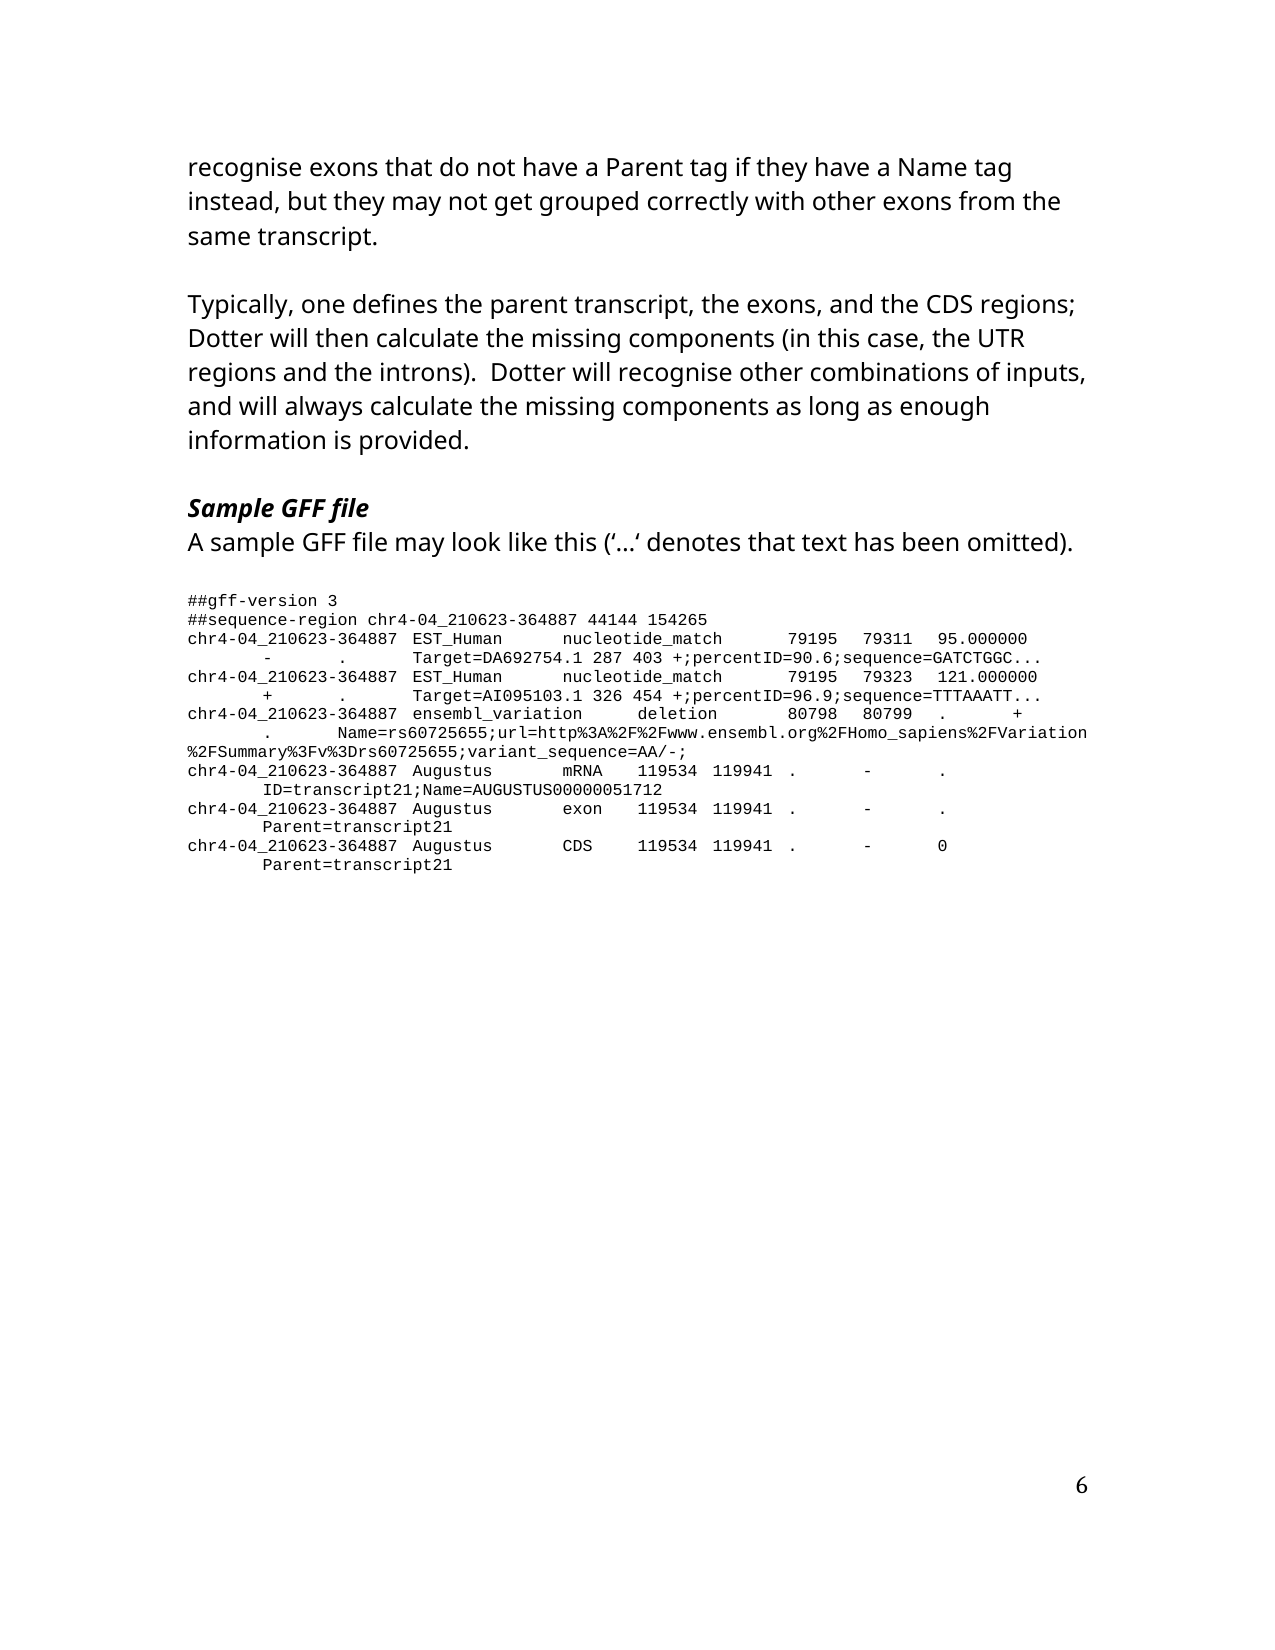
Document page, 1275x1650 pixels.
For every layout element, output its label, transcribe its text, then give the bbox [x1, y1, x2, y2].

text Typically, one defines the parent transcript, the exons, and the CDS regions; Dotter will then calculate the missing components (in this case, the UTR regions and the introns). Dotter will recognise other combinations of inputs, and will always calculate the missing components as long as enough information is provided. [187, 286, 1087, 457]
text chr4-04_210623-364887 Augustus CDS 119534 119941 . - 0 Parent=transcript21 [187, 838, 1087, 876]
text ##gff-version 3 [187, 593, 1087, 612]
text chr4-04_210623-364887 EST_Human nucleotide_match 79195 79311 95.000000 - . Target=DA692754.1 287 403 +;percentID=90.6;sequence=GATCTGGC... [187, 631, 1087, 668]
text chr4-04_210623-364887 Augustus exon 119534 119941 . - . Parent=transcript21 [187, 800, 1087, 838]
text Sample GFF file [187, 491, 1087, 525]
text A sample GFF file may look like this (‘…‘ denotes that text has been omitted). [187, 525, 1087, 559]
text ##sequence-region chr4-04_210623-364887 44144 154265 [187, 612, 1087, 631]
text chr4-04_210623-364887 EST_Human nucleotide_match 79195 79323 121.000000 + . Target=AI095103.1 326 454 +;percentID=96.9;sequence=TTTAAATT... [187, 668, 1087, 706]
text chr4-04_210623-364887 ensembl_variation deletion 80798 80799 . + . Name=rs60725655;url=http%3A%2F%2Fwww.ensembl.org%2FHomo_sapiens%2FVariation%2FSummary%3Fv%3Drs60725655;variant_sequence=AA/-; [187, 706, 1087, 762]
text chr4-04_210623-364887 Augustus mRNA 119534 119941 . - . ID=transcript21;Name=AUGUSTUS00000051712 [187, 762, 1087, 800]
text recognise exons that do not have a Parent tag if they have a Name tag instead, but they may not get grouped correctly with other exons from the same transcript. [187, 150, 1087, 252]
